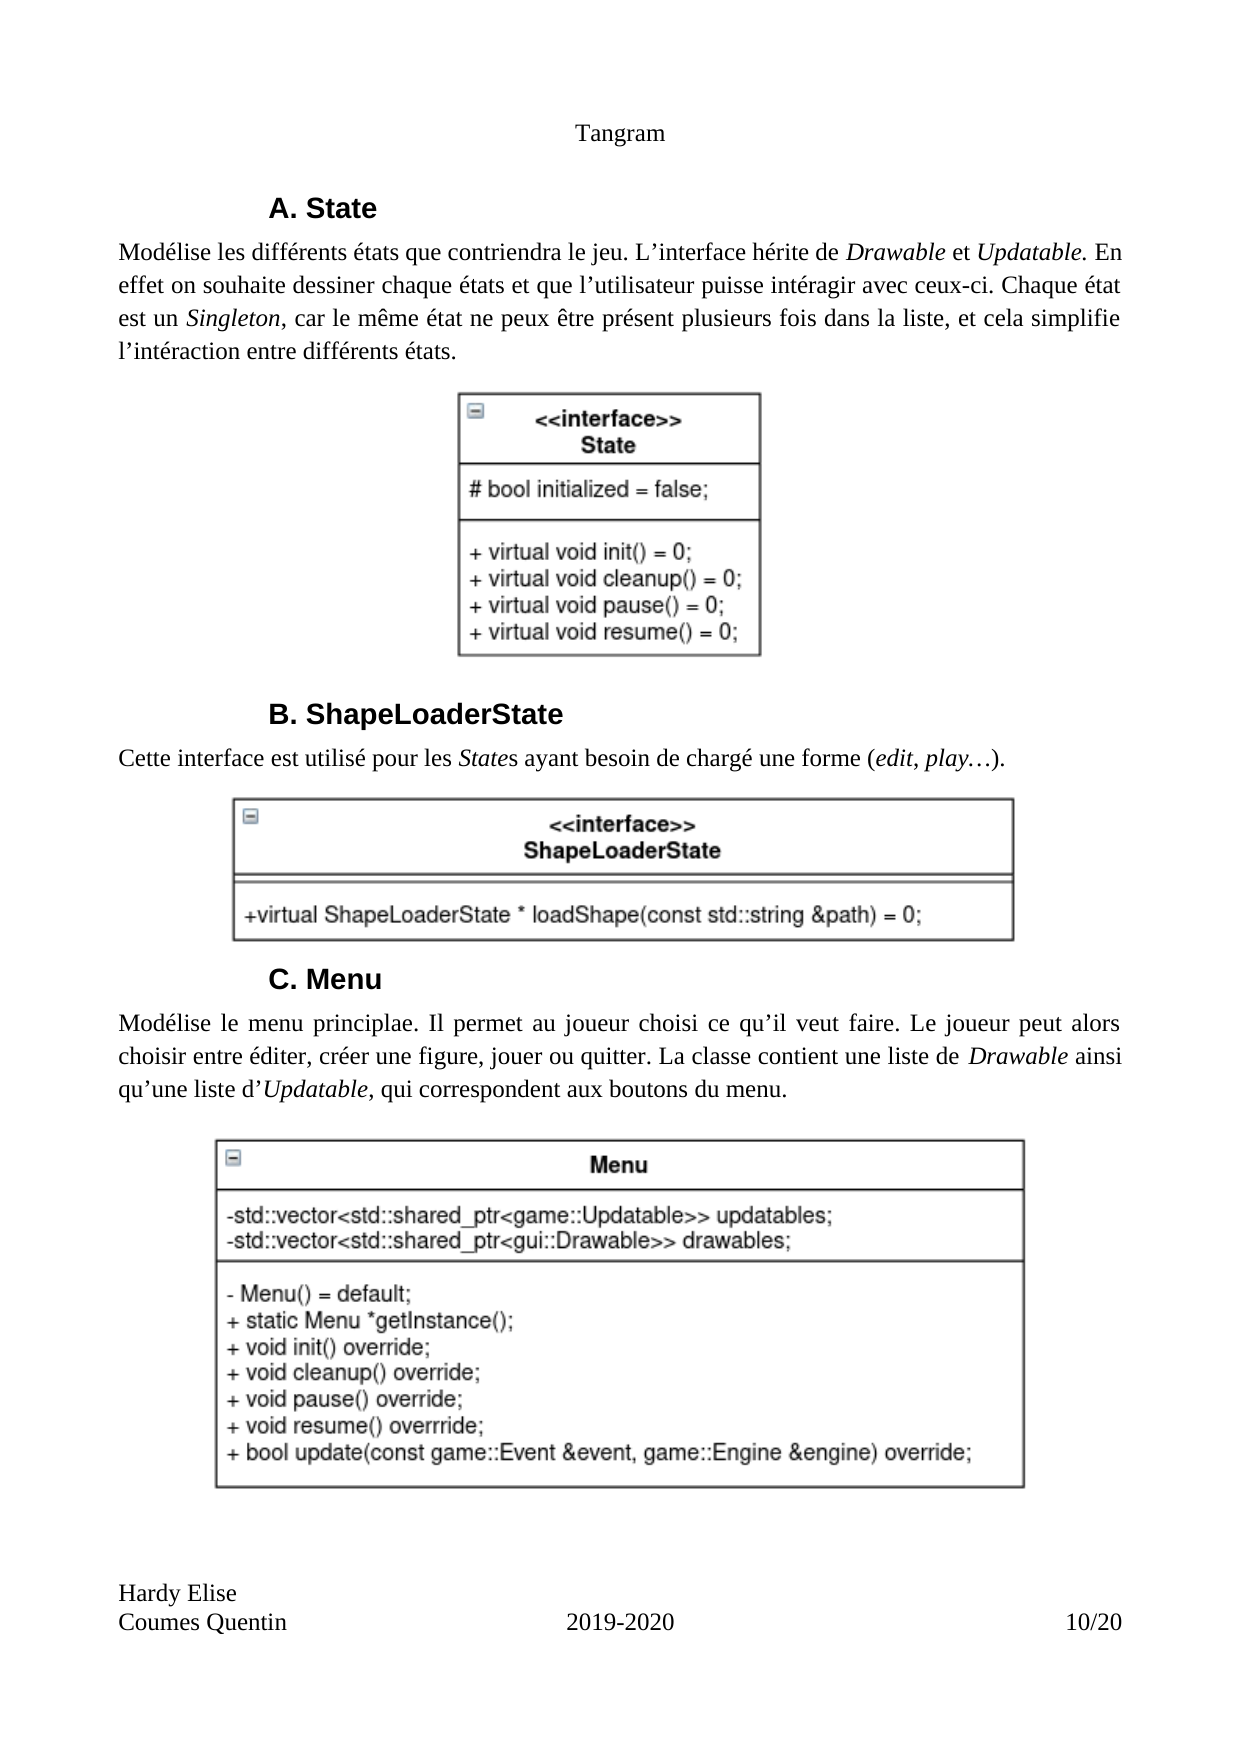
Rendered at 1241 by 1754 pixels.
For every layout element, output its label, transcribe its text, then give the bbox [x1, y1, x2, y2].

subtitle B. ShapeLoaderState [268, 697, 1122, 731]
picture [210, 1135, 1030, 1495]
text Modélise les différents états que contriendra le jeu. L’interface hérite de Drawable et Updatable. En effet on souhaite dessiner chaque états et que l’utilisateur puisse intéragir avec ceux-ci. Chaque état est un Singleton, car le même état ne peux être présent plusieurs fois dans la liste, et cela simplifie l’intéraction entre différents états. [118, 237, 1122, 365]
picture [218, 786, 1022, 950]
subtitle C. Menu [268, 962, 1122, 996]
picture [442, 372, 798, 690]
text Modélise le menu principlae. Il permet au joueur choisi ce qu’il veut faire. Le joueur peut alors choisir entre éditer, créer une figure, jouer ou quitter. La classe contient une liste de Drawable ainsi qu’une liste d’Updatable, qui correspondent aux boutons du menu. [118, 1008, 1122, 1103]
text Cette interface est utilisé pour les States ayant besoin de chargé une forme (edit, play…). [118, 743, 1122, 772]
subtitle A. State [268, 191, 1122, 225]
